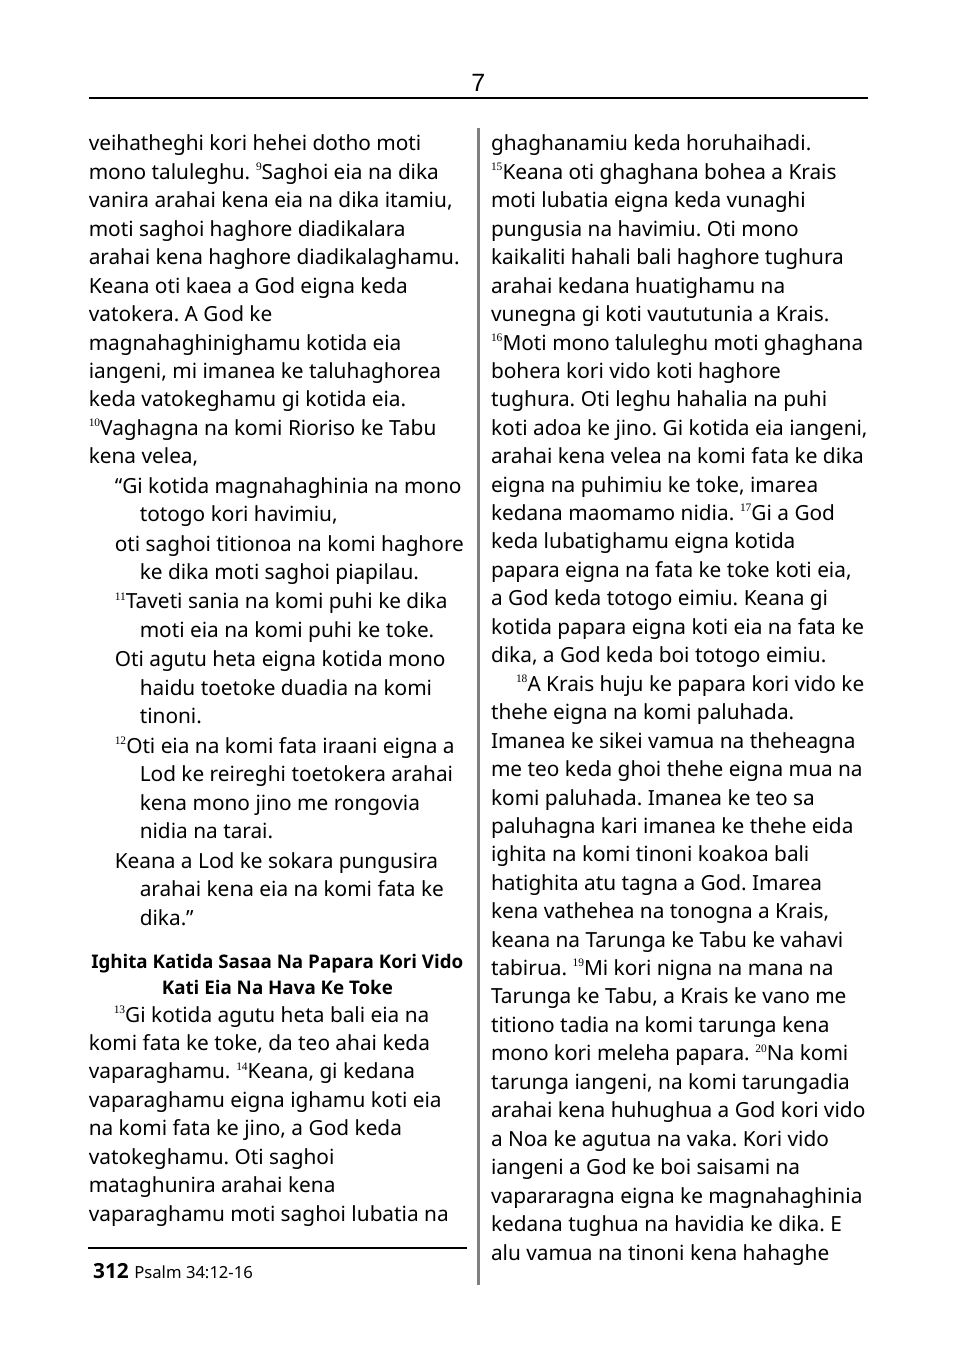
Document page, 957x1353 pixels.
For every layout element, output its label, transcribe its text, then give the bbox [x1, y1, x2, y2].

text oti saghoi titionoa na komi haghore ke dika moti saghoi piapilau. [115, 528, 465, 586]
text 12Oti eia na komi fata iraani eigna a Lod ke reireghi toetokera arahai kena mono jino me rongovia nidia na tarai. [115, 730, 465, 845]
text 18A Krais huju ke papara kori vido ke thehe eigna na komi paluhada. Imanea ke sikei vamua na theheagna me teo keda ghoi thehe eigna mua na komi paluhada. Imanea ke teo sa paluhagna kari imanea ke thehe eida ighita na komi tinoni koakoa bali hatighita atu tagna a God. Imarea kena vathehea na tonogna a Krais, keana na Tarunga ke Tabu ke vahavi tabirua. 19Mi kori nigna na mana na Tarunga ke Tabu, a Krais ke vano me titiono tadia na komi tarunga kena mono kori meleha papara. 20Na komi tarunga iangeni, na komi tarungadia arahai kena huhughua a God kori vido a Noa ke agutua na vaka. Kori vido iangeni a God ke boi saisami na vapararagna eigna ke magnahaghinia kedana tughua na havidia ke dika. E alu vamua na tinoni kena hahaghe [491, 669, 868, 1266]
text Ighita Katida Sasaa Na Papara Kori Vido Kati Eia Na Hava Ke Toke [88, 949, 466, 1000]
text “Gi kotida magnahaghinia na mono totogo kori havimiu, [115, 471, 465, 528]
text 312 Psalm 34:12-16 [88, 1256, 466, 1284]
text Keana a Lod ke sokara pungusira arahai kena eia na komi fata ke dika.” [115, 845, 465, 931]
text ghaghanamiu keda horuhaihadi. 15Keana oti ghaghana bohea a Krais moti lubatia eigna keda vunaghi pungusia na havimiu. Oti mono kaikaliti hahali bali haghore tughura arahai kedana huatighamu na vunegna gi koti vaututunia a Krais. 16Moti mono taluleghu moti ghaghana bohera kori vido koti haghore tughura. Oti leghu hahalia na puhi koti adoa ke jino. Gi kotida eia iangeni, arahai kena velea na komi fata ke dika eigna na puhimiu ke toke, imarea kedana maomamo nidia. 17Gi a God keda lubatighamu eigna kotida papara eigna na fata ke toke koti eia, a God keda totogo eimiu. Keana gi kotida papara eigna koti eia na fata ke dika, a God keda boi totogo eimiu. [491, 128, 868, 669]
text 13Gi kotida agutu heta bali eia na komi fata ke toke, da teo ahai keda vaparaghamu. 14Keana, gi kedana vaparaghamu eigna ighamu koti eia na komi fata ke jino, a God keda vatokeghamu. Oti saghoi mataghunira arahai kena vaparaghamu moti saghoi lubatia na [88, 1000, 466, 1227]
text veihatheghi kori hehei dotho moti mono taluleghu. 9Saghoi eia na dika vanira arahai kena eia na dika itamiu, moti saghoi haghore diadikalara arahai kena haghore diadikalaghamu. Keana oti kaea a God eigna keda vatokera. A God ke magnahaghinighamu kotida eia iangeni, mi imanea ke taluhaghorea keda vatokeghamu gi kotida eia. 10Vaghagna na komi Rioriso ke Tabu kena velea, [88, 128, 466, 470]
text Oti agutu heta eigna kotida mono haidu toetoke duadia na komi tinoni. [115, 643, 465, 730]
text 11Taveti sania na komi puhi ke dika moti eia na komi puhi ke toke. [115, 586, 465, 643]
